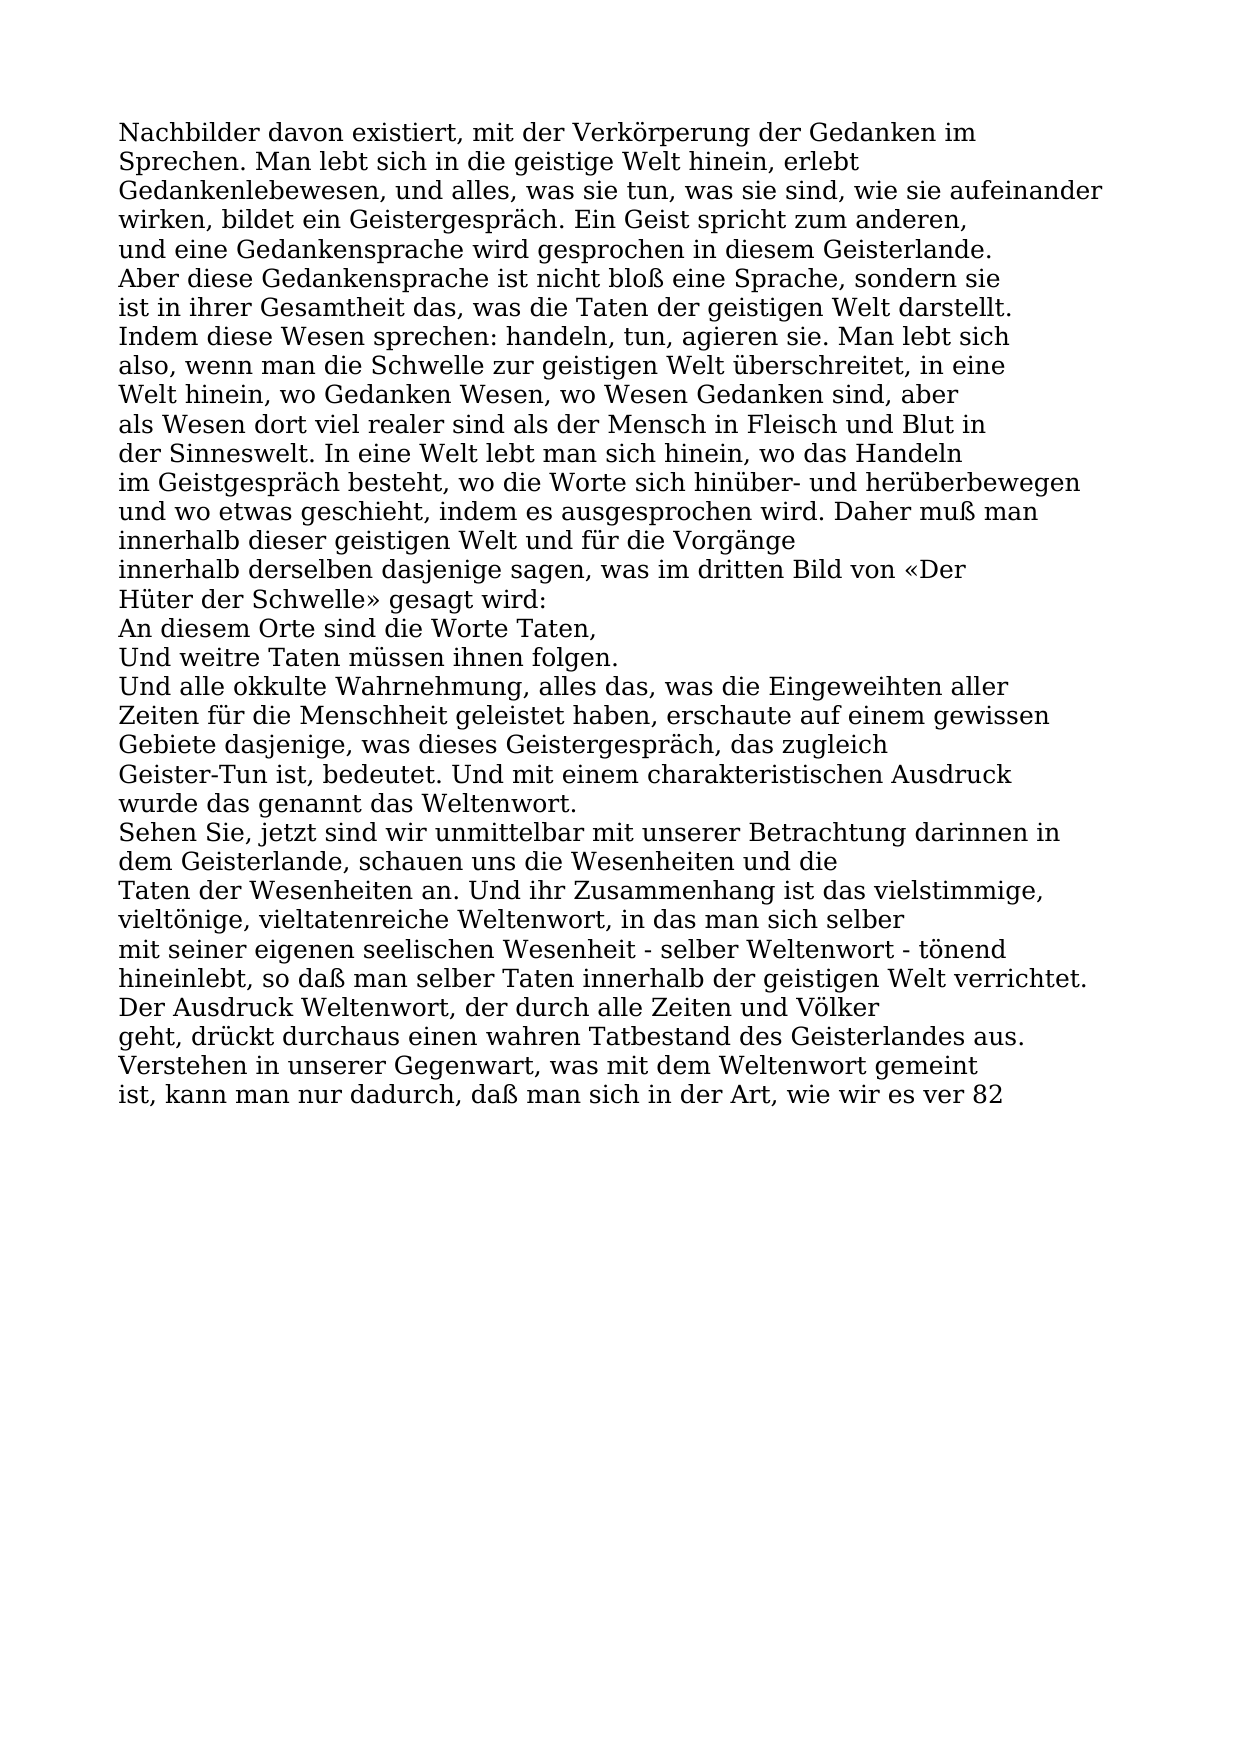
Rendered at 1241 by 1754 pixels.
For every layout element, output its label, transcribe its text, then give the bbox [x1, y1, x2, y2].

text Taten der Wesenheiten an. Und ihr Zusammenhang ist das vielstimmige, vieltönige, vieltatenreiche Weltenwort, in das man sich selber [118, 876, 1122, 935]
text wurde das genannt das Weltenwort. [118, 789, 1122, 818]
text Und weitre Taten müssen ihnen folgen. [118, 643, 1122, 672]
text Geister-Tun ist, bedeutet. Und mit einem charakteristischen Ausdruck [118, 760, 1122, 789]
text wirken, bildet ein Geistergespräch. Ein Geist spricht zum anderen, [118, 206, 1122, 235]
text Nachbilder davon existiert, mit der Verkörperung der Gedanken im [118, 118, 1122, 147]
text innerhalb derselben dasjenige sagen, was im dritten Bild von «Der [118, 556, 1122, 585]
text Sprechen. Man lebt sich in die geistige Welt hinein, erlebt Gedankenlebewesen, und alles, was sie tun, was sie sind, wie sie aufeinander [118, 147, 1122, 206]
text ist in ihrer Gesamtheit das, was die Taten der geistigen Welt darstellt. [118, 293, 1122, 322]
text der Sinneswelt. In eine Welt lebt man sich hinein, wo das Handeln [118, 439, 1122, 468]
text Zeiten für die Menschheit geleistet haben, erschaute auf einem gewissen Gebiete dasjenige, was dieses Geistergespräch, das zugleich [118, 701, 1122, 760]
text also, wenn man die Schwelle zur geistigen Welt überschreitet, in eine [118, 351, 1122, 381]
text ist, kann man nur dadurch, daß man sich in der Art, wie wir es ver 82 [118, 1081, 1122, 1110]
text hineinlebt, so daß man selber Taten innerhalb der geistigen Welt verrichtet. Der Ausdruck Weltenwort, der durch alle Zeiten und Völker [118, 964, 1122, 1022]
text Welt hinein, wo Gedanken Wesen, wo Wesen Gedanken sind, aber [118, 381, 1122, 410]
text Verstehen in unserer Gegenwart, was mit dem Weltenwort gemeint [118, 1051, 1122, 1081]
text Sehen Sie, jetzt sind wir unmittelbar mit unserer Betrachtung darinnen in dem Geisterlande, schauen uns die Wesenheiten und die [118, 818, 1122, 876]
text mit seiner eigenen seelischen Wesenheit - selber Weltenwort - tönend [118, 935, 1122, 964]
text Aber diese Gedankensprache ist nicht bloß eine Sprache, sondern sie [118, 264, 1122, 293]
text und eine Gedankensprache wird gesprochen in diesem Geisterlande. [118, 235, 1122, 264]
text im Geistgespräch besteht, wo die Worte sich hinüber- und herüberbewegen und wo etwas geschieht, indem es ausgesprochen wird. Daher muß man innerhalb dieser geistigen Welt und für die Vorgänge [118, 468, 1122, 556]
text als Wesen dort viel realer sind als der Mensch in Fleisch und Blut in [118, 410, 1122, 439]
text Indem diese Wesen sprechen: handeln, tun, agieren sie. Man lebt sich [118, 322, 1122, 351]
text geht, drückt durchaus einen wahren Tatbestand des Geisterlandes aus. [118, 1022, 1122, 1051]
text Und alle okkulte Wahrnehmung, alles das, was die Eingeweihten aller [118, 672, 1122, 701]
text An diesem Orte sind die Worte Taten, [118, 614, 1122, 643]
text Hüter der Schwelle» gesagt wird: [118, 585, 1122, 614]
